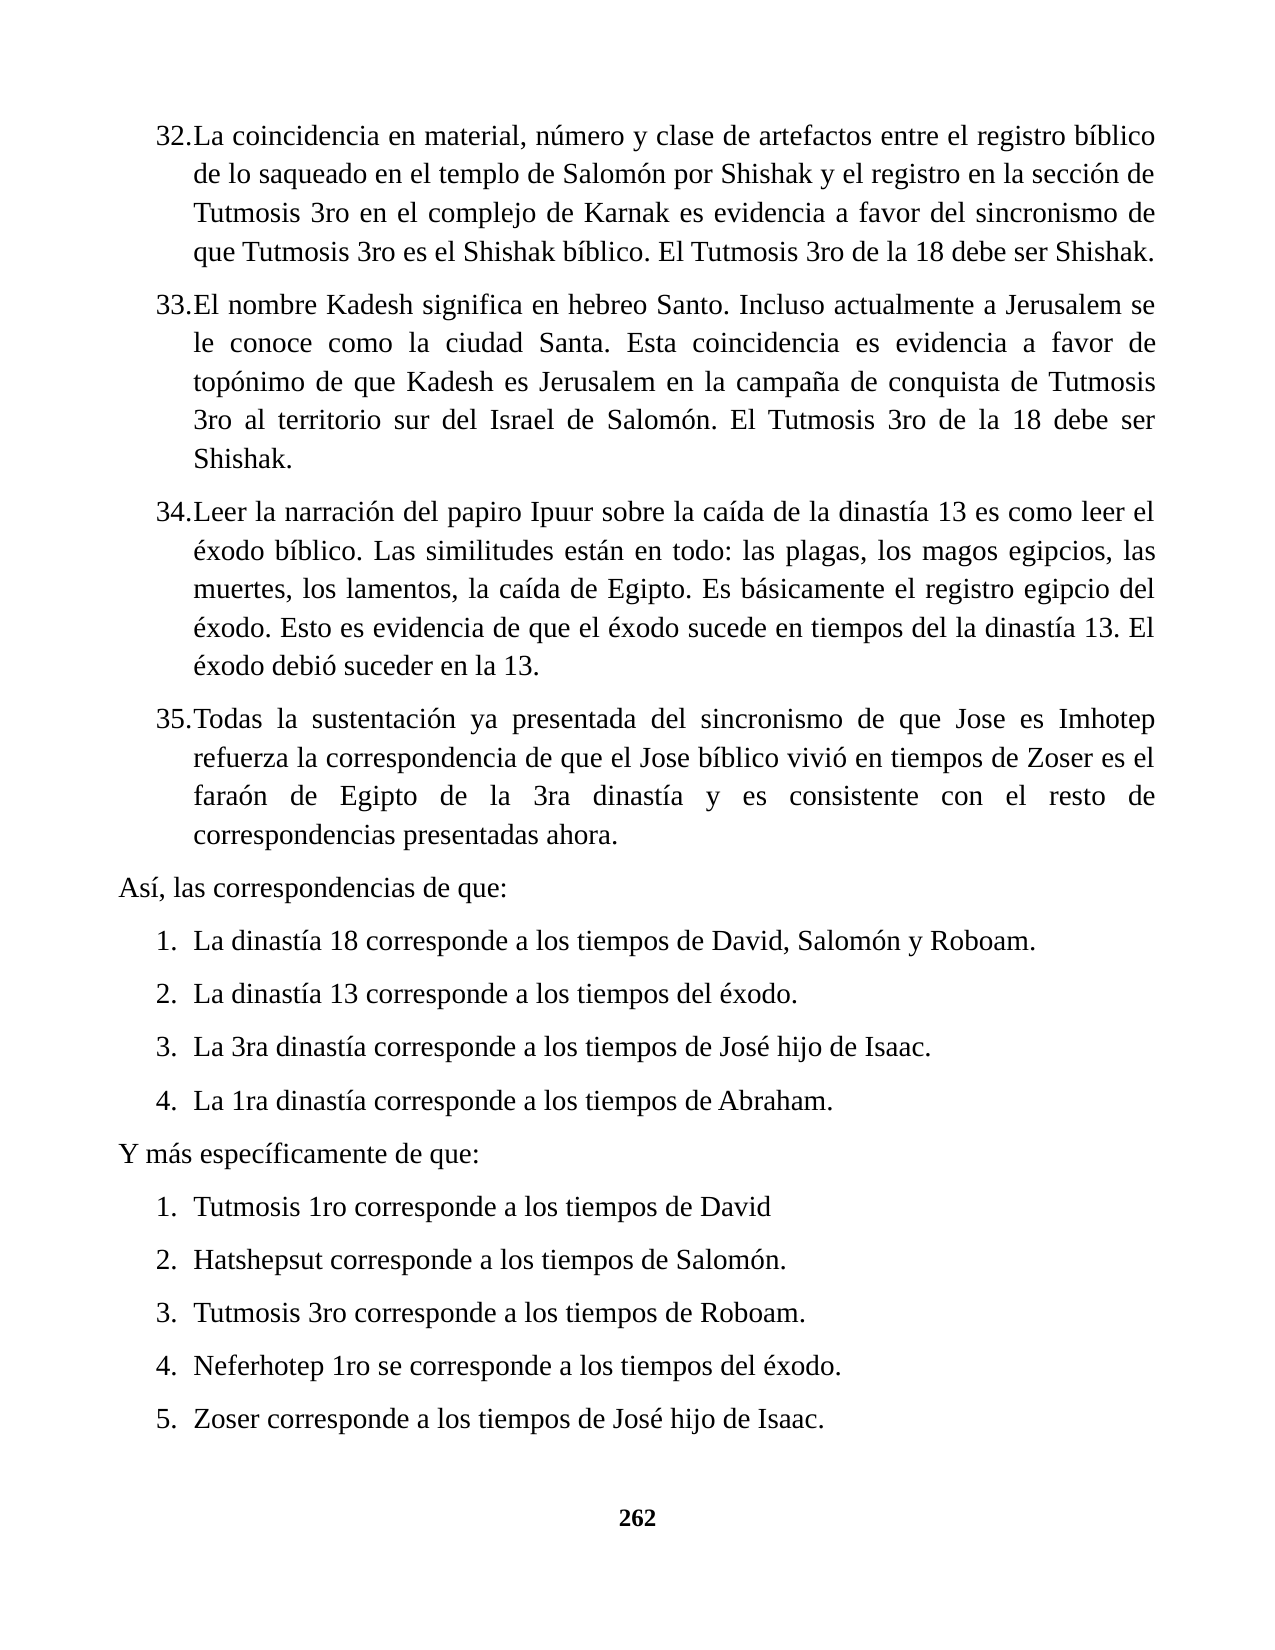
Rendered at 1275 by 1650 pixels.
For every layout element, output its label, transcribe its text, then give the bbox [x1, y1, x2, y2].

list Neferhotep 1ro se corresponde a los tiempos del éxodo. [156, 1348, 1157, 1382]
text Así, las correspondencias de que: [118, 870, 1157, 904]
list Zoser corresponde a los tiempos de José hijo de Isaac. [156, 1401, 1157, 1435]
list La dinastía 13 corresponde a los tiempos del éxodo. [156, 976, 1157, 1010]
list La 1ra dinastía corresponde a los tiempos de Abraham. [156, 1083, 1157, 1116]
text Y más específicamente de que: [118, 1136, 1157, 1169]
list La 3ra dinastía corresponde a los tiempos de José hijo de Isaac. [156, 1029, 1157, 1063]
list Leer la narración del papiro Ipuur sobre la caída de la dinastía 13 es como leer el éxodo bíblico. Las similitudes están en todo: las plagas, los magos egipcios, las muertes, los lamentos, la caída de Egipto. Es básicamente el registro egipcio del éxodo. Esto es evidencia de que el éxodo sucede en tiempos del la dinastía 13. El éxodo debió suceder en la 13. [156, 494, 1157, 682]
list El nombre Kadesh significa en hebreo Santo. Incluso actualmente a Jerusalem se le conoce como la ciudad Santa. Esta coincidencia es evidencia a favor de topónimo de que Kadesh es Jerusalem en la campaña de conquista de Tutmosis 3ro al territorio sur del Israel de Salomón. El Tutmosis 3ro de la 18 debe ser Shishak. [156, 287, 1157, 474]
list Tutmosis 1ro corresponde a los tiempos de David [156, 1189, 1157, 1222]
list La dinastía 18 corresponde a los tiempos de David, Salomón y Roboam. [156, 923, 1157, 957]
list Tutmosis 3ro corresponde a los tiempos de Roboam. [156, 1295, 1157, 1329]
list Todas la sustentación ya presentada del sincronismo de que Jose es Imhotep refuerza la correspondencia de que el Jose bíblico vivió en tiempos de Zoser es el faraón de Egipto de la 3ra dinastía y es consistente con el resto de correspondencias presentadas ahora. [156, 701, 1157, 851]
list Hatshepsut corresponde a los tiempos de Salomón. [156, 1242, 1157, 1276]
list La coincidencia en material, número y clase de artefactos entre el registro bíblico de lo saqueado en el templo de Salomón por Shishak y el registro en la sección de Tutmosis 3ro en el complejo de Karnak es evidencia a favor del sincronismo de que Tutmosis 3ro es el Shishak bíblico. El Tutmosis 3ro de la 18 debe ser Shishak. [156, 118, 1157, 267]
